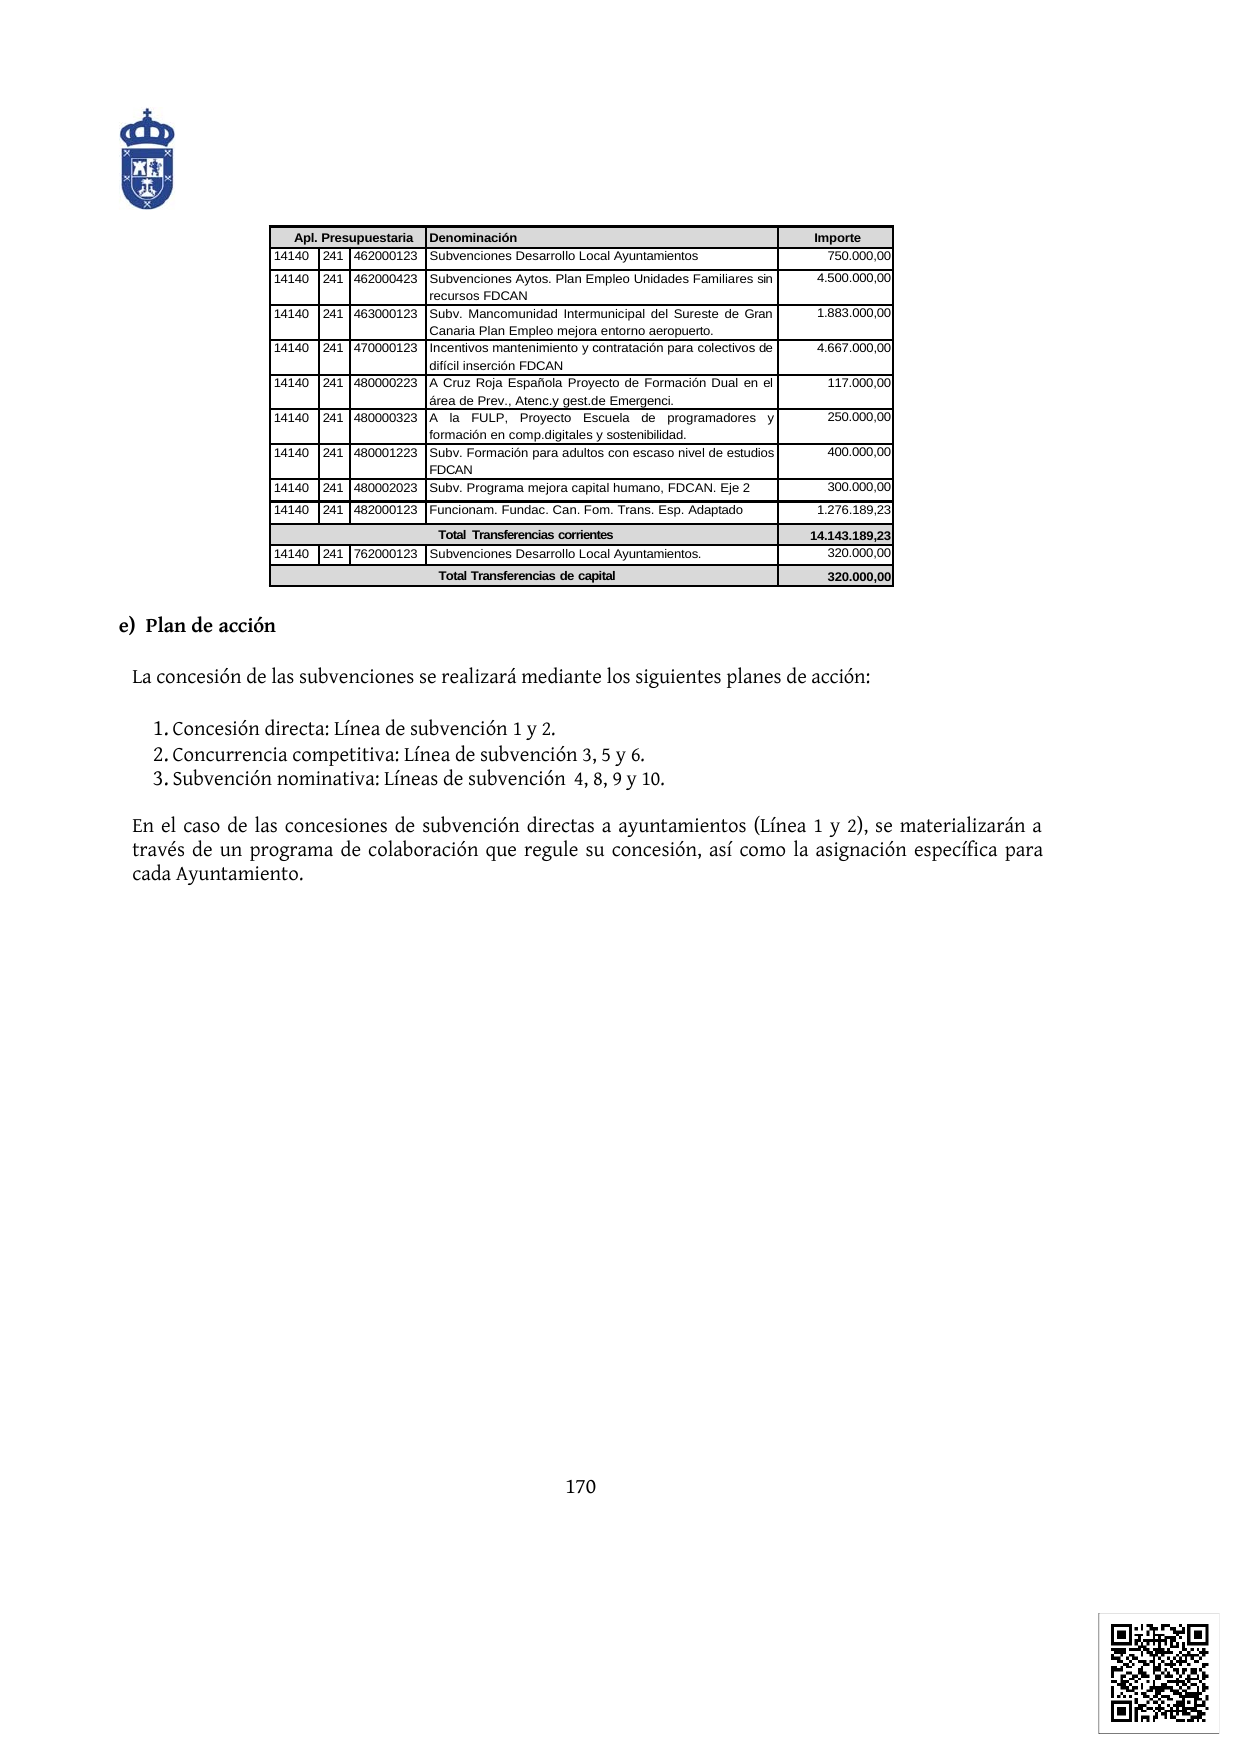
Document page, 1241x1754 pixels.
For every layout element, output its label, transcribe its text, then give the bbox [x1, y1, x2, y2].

list Plan de acción [118, 614, 1109, 638]
list Concurrencia competitiva: Línea de subvención 3, 5 y 6. [153, 742, 1109, 766]
table_cell Subv. Programa mejora capital humano, FDCAN. Eje 2 [427, 480, 777, 500]
table_cell Subvenciones Desarrollo Local Ayuntamientos. [427, 546, 777, 564]
table_cell 14140 [271, 341, 318, 373]
table_cell 462000423 [351, 271, 425, 304]
table_cell 462000123 [351, 249, 425, 269]
table_cell 241 [320, 445, 349, 478]
table_cell 1.276.189,23 [779, 503, 892, 523]
table_cell 241 [320, 341, 349, 373]
table_cell 320.000,00 [779, 546, 892, 564]
picture [1098, 1613, 1220, 1734]
table_cell 241 [320, 249, 349, 269]
table_cell 14140 [271, 410, 318, 443]
table_header Importe [779, 228, 892, 247]
table_cell Incentivos mantenimiento y contratación para colectivos de difícil inserción FDCAN [427, 341, 777, 373]
text En el caso de las concesiones de subvención directas a ayuntamientos (Línea 1 y 2), se materializarán a través de un programa de colaboración que regule su concesión, así como la asignación específica para cada Ayuntamiento. [132, 814, 1044, 887]
table_header Denominación [427, 228, 777, 247]
table_cell 14140 [271, 546, 318, 564]
table_cell 14140 [271, 480, 318, 500]
table_cell Total Transferencias corrientes [271, 525, 777, 544]
table_cell 463000123 [351, 306, 425, 339]
table_cell 480000223 [351, 376, 425, 408]
table_cell Subv. Formación para adultos con escaso nivel de estudios FDCAN [427, 445, 777, 478]
picture [118, 107, 176, 210]
table_cell 241 [320, 376, 349, 408]
table_cell 14140 [271, 445, 318, 478]
table_cell Subv. Mancomunidad Intermunicipal del Sureste de Gran Canaria Plan Empleo mejora entorno aeropuerto. [427, 306, 777, 339]
table_cell 4.500.000,00 [779, 271, 892, 304]
text La concesión de las subvenciones se realizará mediante los siguientes planes de acción: [132, 665, 1109, 689]
list Subvención nominativa: Líneas de subvención 4, 8, 9 y 10. [153, 766, 1109, 790]
table_cell 470000123 [351, 341, 425, 373]
table_cell 241 [320, 546, 349, 564]
table_cell 4.667.000,00 [779, 341, 892, 373]
table_cell 14.143.189,23 [779, 525, 892, 544]
table_cell 241 [320, 306, 349, 339]
table_cell 480002023 [351, 480, 425, 500]
table_cell 117.000,00 [779, 376, 892, 408]
table_cell 241 [320, 410, 349, 443]
table_cell 480000323 [351, 410, 425, 443]
table_cell 241 [320, 480, 349, 500]
table_cell 14140 [271, 306, 318, 339]
table_cell Subvenciones Desarrollo Local Ayuntamientos [427, 249, 777, 269]
table_cell 750.000,00 [779, 249, 892, 269]
table_cell Total Transferencias de capital [271, 566, 777, 585]
table_cell Subvenciones Aytos. Plan Empleo Unidades Familiares sin recursos FDCAN [427, 271, 777, 304]
table_cell 400.000,00 [779, 445, 892, 478]
table_cell 480001223 [351, 445, 425, 478]
table_cell 762000123 [351, 546, 425, 564]
table_cell 320.000,00 [779, 566, 892, 585]
table_cell A la FULP, Proyecto Escuela de programadores y formación en comp.digitales y sostenibilidad. [427, 410, 777, 443]
table_cell 14140 [271, 249, 318, 269]
table_cell A Cruz Roja Española Proyecto de Formación Dual en el área de Prev., Atenc.y gest.de Emergenci. [427, 376, 777, 408]
table_cell 300.000,00 [779, 480, 892, 500]
table_cell 14140 [271, 376, 318, 408]
table_cell 14140 [271, 271, 318, 304]
table_cell 241 [320, 503, 349, 523]
table_cell 250.000,00 [779, 410, 892, 443]
list Concesión directa: Línea de subvención 1 y 2. [153, 715, 1109, 742]
table_cell 1.883.000,00 [779, 306, 892, 339]
table_cell Funcionam. Fundac. Can. Fom. Trans. Esp. Adaptado [427, 503, 777, 523]
table_cell 482000123 [351, 503, 425, 523]
table_header Apl. Presupuestaria [271, 228, 425, 247]
table_cell 241 [320, 271, 349, 304]
table_cell 14140 [271, 503, 318, 523]
